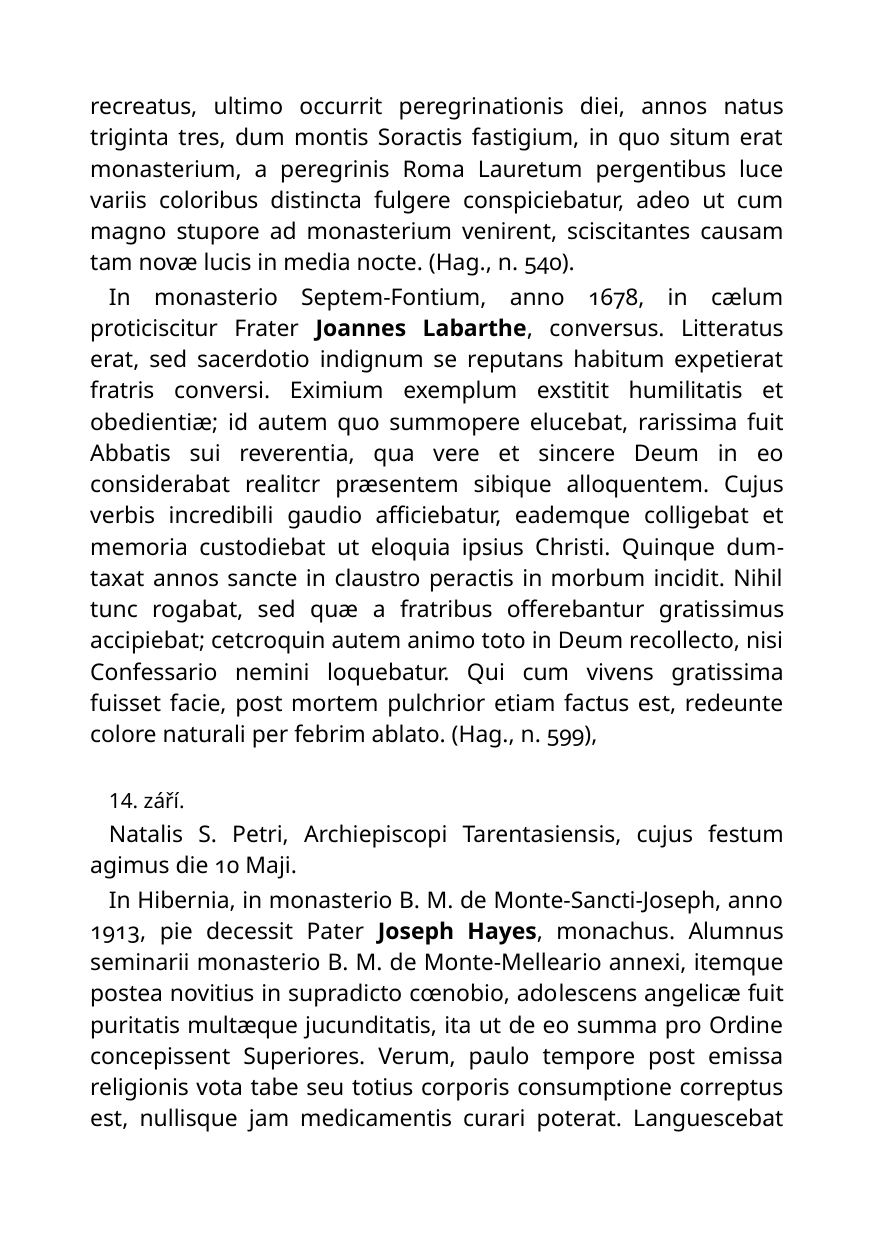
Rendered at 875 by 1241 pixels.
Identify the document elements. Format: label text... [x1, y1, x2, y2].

text In monasterio Septem-Fontium, anno 1678, in cælum proticiscitur Frater Joannes Labarthe, conversus. Litteratus erat, sed sacerdotio indignum se reputans habitum expetierat fratris conversi. Eximium exemplum exstitit humilitatis et obedientiæ; id autem quo summopere elucebat, rarissima fuit Abbatis sui reverentia, qua vere et sincere Deum in eo considerabat realitcr præsentem sibique alloquentem. Cujus verbis incredibili gaudio afficiebatur, eademque colligebat et memoria custodiebat ut eloquia ipsius Christi. Quinque dum­taxat annos sancte in claustro peractis in morbum incidit. Nihil tunc rogabat, sed quæ a fratribus offerebantur gratis­simus accipiebat; cetcroquin autem animo toto in Deum recollecto, nisi Confessario nemini loquebatur. Qui cum vivens gratissima fuisset facie, post mortem pulchrior etiam factus est, redeunte colore naturali per febrim ablato. (Hag., n. 599), [90, 281, 784, 749]
text 14. září. [90, 787, 784, 815]
text Natalis S. Petri, Archiepiscopi Tarentasiensis, cujus festum agimus die 10 Maji. [90, 818, 784, 881]
text recreatus, ultimo occurrit peregri­nationis diei, annos natus triginta tres, dum montis Soractis fastigium, in quo situm erat monasterium, a peregrinis Roma Lauretum pergentibus luce variis coloribus distincta fulgere conspiciebatur, adeo ut cum magno stupore ad monasterium venirent, sciscitantes causam tam novæ lucis in media nocte. (Hag., n. 540). [90, 90, 784, 277]
text In Hibernia, in monasterio B. M. de Monte-Sancti-Joseph, anno 1913, pie decessit Pater Joseph Hayes, monachus. Alumnus seminarii monasterio B. M. de Monte-Melleario annexi, itemque postea novitius in supradicto cœnobio, ado­lescens angelicæ fuit puritatis multæque jucunditatis, ita ut de eo summa pro Ordine concepissent Superiores. Verum, paulo tempore post emissa religionis vota tabe seu totius corporis consumptione correptus est, nullisque jam medicamentis curari poterat. Languescebat [90, 883, 784, 1133]
